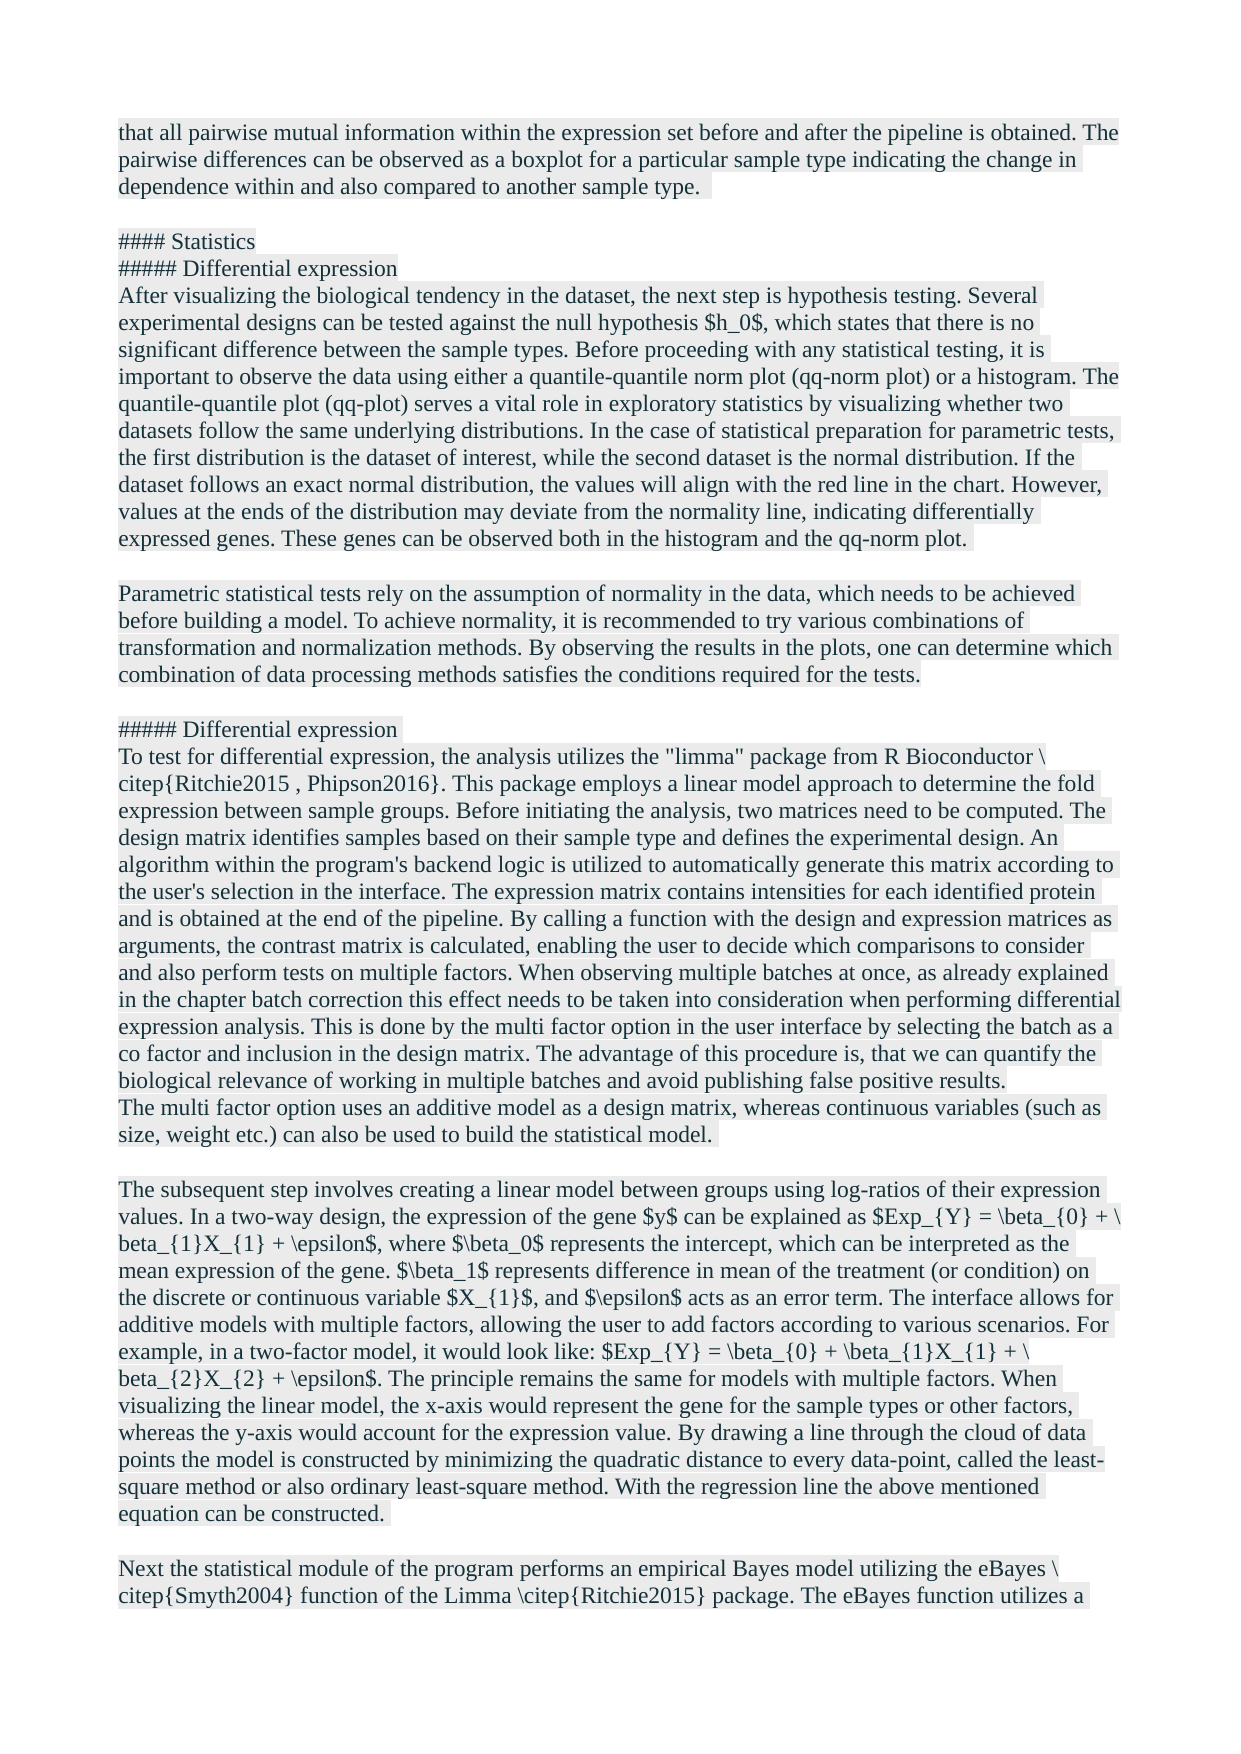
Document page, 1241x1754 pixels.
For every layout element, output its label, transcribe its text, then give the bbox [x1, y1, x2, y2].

text The subsequent step involves creating a linear model between groups using log-ratios of their expression values. In a two-way design, the expression of the gene $y$ can be explained as $Exp_{Y} = \beta_{0} + \beta_{1}X_{1} + \epsilon$, where $\beta_0$ represents the intercept, which can be interpreted as the mean expression of the gene. $\beta_1$ represents difference in mean of the treatment (or condition) on the discrete or continuous variable $X_{1}$, and $\epsilon$ acts as an error term. The interface allows for additive models with multiple factors, allowing the user to add factors according to various scenarios. For example, in a two-factor model, it would look like: $Exp_{Y} = \beta_{0} + \beta_{1}X_{1} + \beta_{2}X_{2} + \epsilon$. The principle remains the same for models with multiple factors. When visualizing the linear model, the x-axis would represent the gene for the sample types or other factors, whereas the y-axis would account for the expression value. By drawing a line through the cloud of data points the model is constructed by minimizing the quadratic distance to every data-point, called the least-square method or also ordinary least-square method. With the regression line the above mentioned equation can be constructed. [118, 1176, 1122, 1526]
text Next the statistical module of the program performs an empirical Bayes model utilizing the eBayes \citep{Smyth2004} function of the Limma \citep{Ritchie2015} package. The eBayes function utilizes a [118, 1555, 1122, 1609]
text After visualizing the biological tendency in the dataset, the next step is hypothesis testing. Several experimental designs can be tested against the null hypothesis $h_0$, which states that there is no significant difference between the sample types. Before proceeding with any statistical testing, it is important to observe the data using either a quantile-quantile norm plot (qq-norm plot) or a histogram. The quantile-quantile plot (qq-plot) serves a vital role in exploratory statistics by visualizing whether two datasets follow the same underlying distributions. In the case of statistical preparation for parametric tests, the first distribution is the dataset of interest, while the second dataset is the normal distribution. If the dataset follows an exact normal distribution, the values will align with the red line in the chart. However, values at the ends of the distribution may deviate from the normality line, indicating differentially expressed genes. These genes can be observed both in the histogram and the qq-norm plot. [118, 281, 1122, 551]
text that all pairwise mutual information within the expression set before and after the pipeline is obtained. The pairwise differences can be observed as a boxplot for a particular sample type indicating the change in dependence within and also compared to another sample type. [118, 118, 1122, 199]
text Parametric statistical tests rely on the assumption of normality in the data, which needs to be achieved before building a model. To achieve normality, it is recommended to try various combinations of transformation and normalization methods. By observing the results in the plots, one can determine which combination of data processing methods satisfies the conditions required for the tests. [118, 579, 1122, 687]
text To test for differential expression, the analysis utilizes the "limma" package from R Bioconductor \citep{Ritchie2015 , Phipson2016}. This package employs a linear model approach to determine the fold expression between sample groups. Before initiating the analysis, two matrices need to be computed. The design matrix identifies samples based on their sample type and defines the experimental design. An algorithm within the program's backend logic is utilized to automatically generate this matrix according to the user's selection in the interface. The expression matrix contains intensities for each identified protein and is obtained at the end of the pipeline. By calling a function with the design and expression matrices as arguments, the contrast matrix is calculated, enabling the user to decide which comparisons to consider and also perform tests on multiple factors. When observing multiple batches at once, as already explained in the chapter batch correction this effect needs to be taken into consideration when performing differential expression analysis. This is done by the multi factor option in the user interface by selecting the batch as a co factor and inclusion in the design matrix. The advantage of this procedure is, that we can quantify the biological relevance of working in multiple batches and avoid publishing false positive results. [118, 743, 1122, 1093]
text #### Statistics [118, 227, 1122, 254]
text ##### Differential expression [118, 254, 1122, 281]
text The multi factor option uses an additive model as a design matrix, whereas continuous variables (such as size, weight etc.) can also be used to build the statistical model. [118, 1093, 1122, 1147]
text ##### Differential expression [118, 716, 1122, 743]
